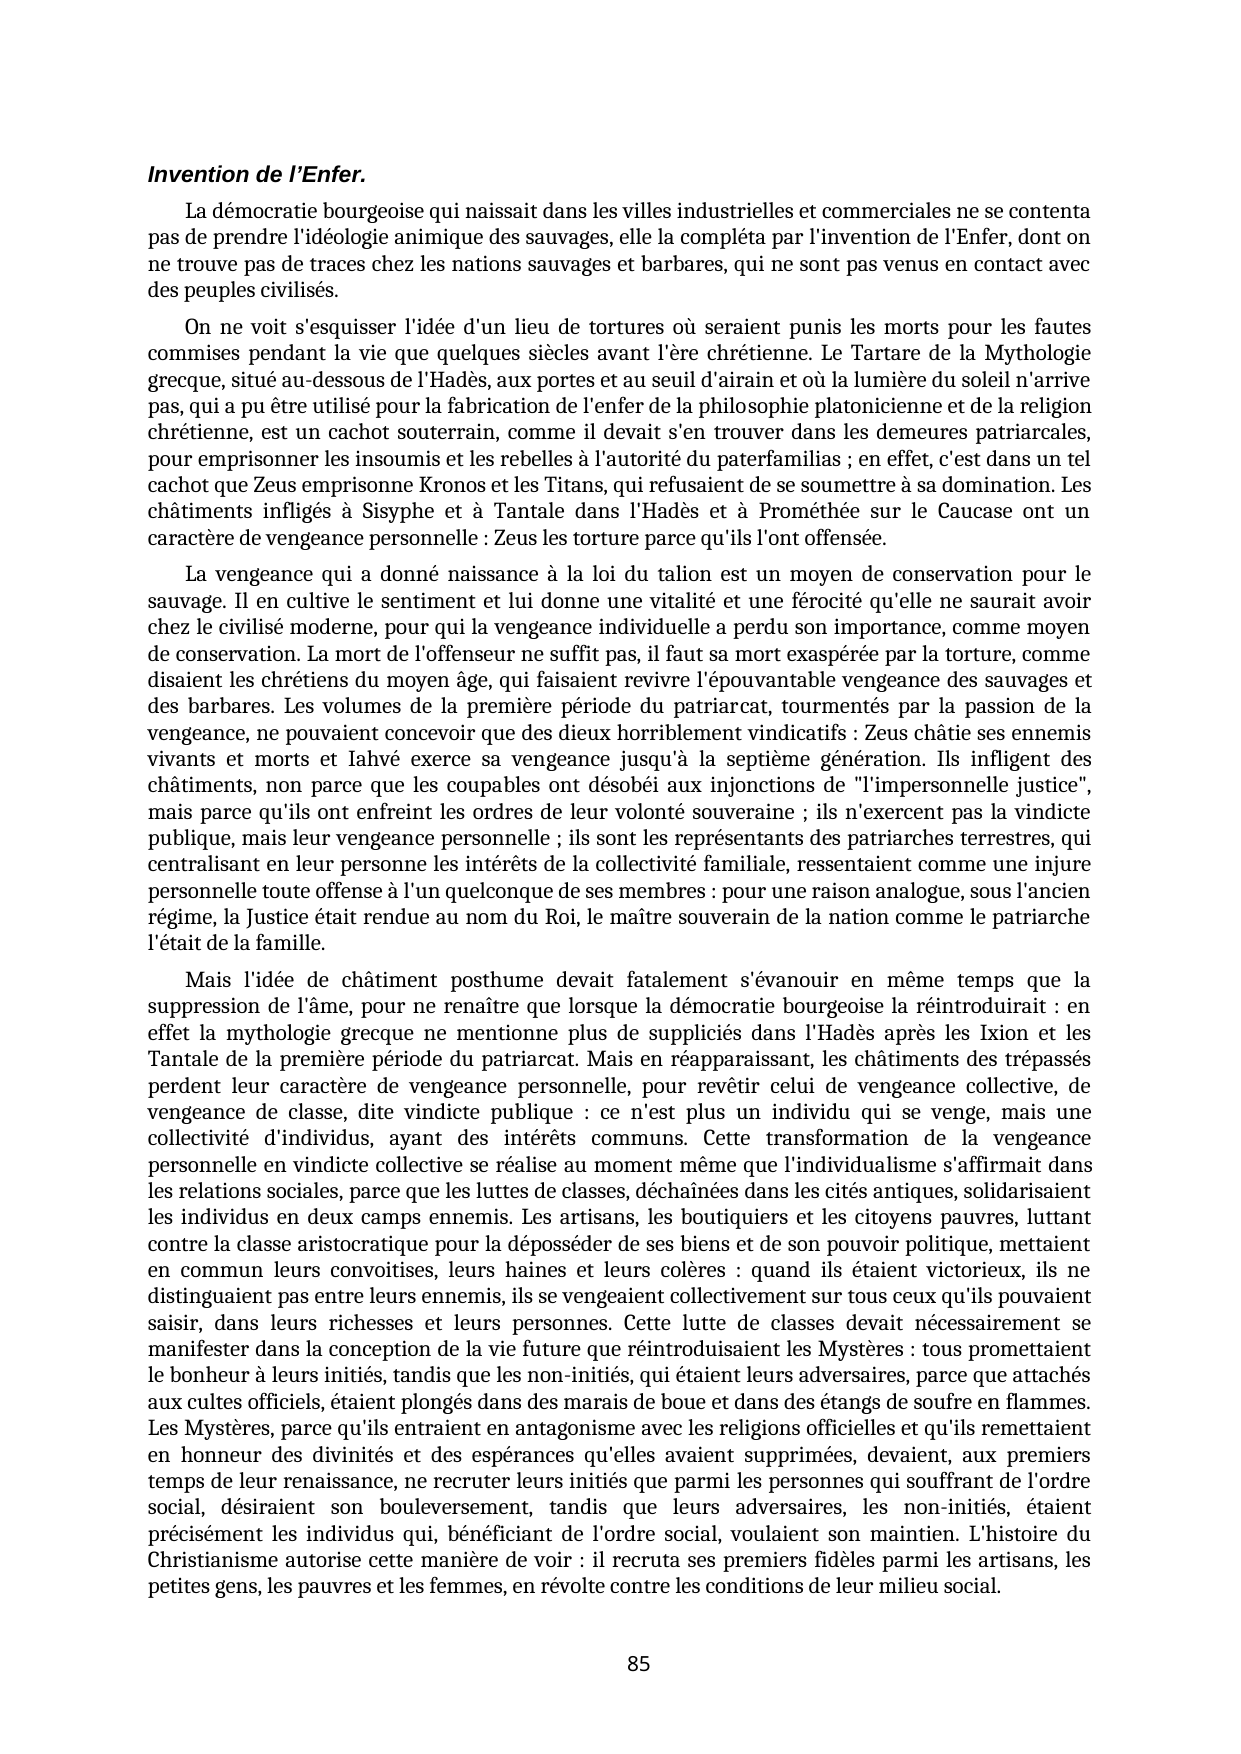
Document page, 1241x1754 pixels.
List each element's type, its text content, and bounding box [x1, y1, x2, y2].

text On ne voit s'esquisser l'idée d'un lieu de tortures où seraient punis les morts pour les fautes commises pendant la vie que quelques siècles avant l'ère chrétienne. Le Tartare de la Mythologie grecque, situé au-dessous de l'Hadès, aux portes et au seuil d'airain et où la lumière du soleil n'arrive pas, qui a pu être utilisé pour la fabrication de l'enfer de la philo­sophie platonicienne et de la religion chrétienne, est un cachot souterrain, comme il devait s'en trouver dans les demeures patriarcales, pour emprisonner les insoumis et les rebelles à l'autorité du paterfamilias ; en effet, c'est dans un tel cachot que Zeus emprisonne Kronos et les Titans, qui refusaient de se soumettre à sa domination. Les châtiments infligés à Sisyphe et à Tantale dans l'Hadès et à Prométhée sur le Caucase ont un caractère de vengeance personnelle : Zeus les torture parce qu'ils l'ont offensée. [148, 314, 1093, 551]
text La démocratie bourgeoise qui naissait dans les villes industrielles et commerciales ne se contenta pas de prendre l'idéologie animique des sauvages, elle la compléta par l'invention de l'Enfer, dont on ne trouve pas de traces chez les nations sauvages et barbares, qui ne sont pas venus en contact avec des peuples civilisés. [148, 198, 1093, 303]
text La vengeance qui a donné naissance à la loi du talion est un moyen de conservation pour le sauvage. Il en cultive le sentiment et lui donne une vitalité et une férocité qu'elle ne saurait avoir chez le civilisé moderne, pour qui la vengeance individuelle a perdu son importance, comme moyen de conservation. La mort de l'offenseur ne suffit pas, il faut sa mort exaspérée par la torture, comme disaient les chrétiens du moyen âge, qui faisaient revivre l'épou­van­table vengeance des sauvages et des barbares. Les volumes de la première période du patriar­cat, tourmentés par la passion de la vengeance, ne pouvaient concevoir que des dieux horriblement vindicatifs : Zeus châtie ses ennemis vivants et morts et Iahvé exerce sa ven­gean­ce jusqu'à la septième génération. Ils infligent des châtiments, non parce que les coupa­bles ont désobéi aux injonctions de "l'impersonnelle justice", mais parce qu'ils ont enfreint les ordres de leur volonté souveraine ; ils n'exercent pas la vindicte publique, mais leur vengean­ce personnelle ; ils sont les représentants des patriarches terrestres, qui centra­lisant en leur personne les intérêts de la collectivité familiale, ressentaient comme une injure personnelle toute offense à l'un quelconque de ses membres : pour une raison analogue, sous l'ancien régime, la Justice était rendue au nom du Roi, le maître souverain de la nation comme le patriarche l'était de la famille. [148, 561, 1093, 957]
subtitle Invention de l’Enfer. [148, 161, 1093, 187]
text Mais l'idée de châtiment posthume devait fatalement s'évanouir en même temps que la suppression de l'âme, pour ne renaître que lorsque la démocratie bourgeoise la réintroduirait : en effet la mythologie grecque ne mentionne plus de suppliciés dans l'Hadès après les Ixion et les Tantale de la première période du patriarcat. Mais en réapparaissant, les châtiments des trépassés perdent leur caractère de vengeance personnelle, pour revêtir celui de vengeance collective, de vengeance de classe, dite vindicte publique : ce n'est plus un individu qui se venge, mais une collectivité d'individus, ayant des intérêts communs. Cette transformation de la vengeance personnelle en vindicte collective se réalise au moment même que l'individua­lisme s'affirmait dans les relations sociales, parce que les luttes de classes, déchaînées dans les cités antiques, solidarisaient les individus en deux camps ennemis. Les artisans, les boutiquiers et les citoyens pauvres, luttant contre la classe aristocratique pour la déposséder de ses biens et de son pouvoir politique, mettaient en commun leurs convoitises, leurs haines et leurs colères : quand ils étaient victorieux, ils ne distinguaient pas entre leurs ennemis, ils se vengeaient collectivement sur tous ceux qu'ils pouvaient saisir, dans leurs richesses et leurs personnes. Cette lutte de classes devait nécessairement se manifester dans la conception de la vie future que réintroduisaient les Mystères : tous promettaient le bonheur à leurs initiés, tandis que les non-initiés, qui étaient leurs adversaires, parce que attachés aux cultes officiels, étaient plongés dans des marais de boue et dans des étangs de soufre en flammes. Les Mystères, parce qu'ils entraient en antagonisme avec les religions officielles et qu'ils remettaient en honneur des divinités et des espérances qu'elles avaient supprimées, devaient, aux premiers temps de leur renaissance, ne recruter leurs initiés que parmi les personnes qui souffrant de l'ordre social, désiraient son bouleversement, tandis que leurs adversaires, les non-initiés, étaient précisément les individus qui, bénéficiant de l'ordre social, voulaient son maintien. L'histoire du Christianisme autorise cette manière de voir : il recruta ses premiers fidèles parmi les artisans, les petites gens, les pauvres et les femmes, en révolte contre les conditions de leur milieu social. [148, 967, 1093, 1599]
